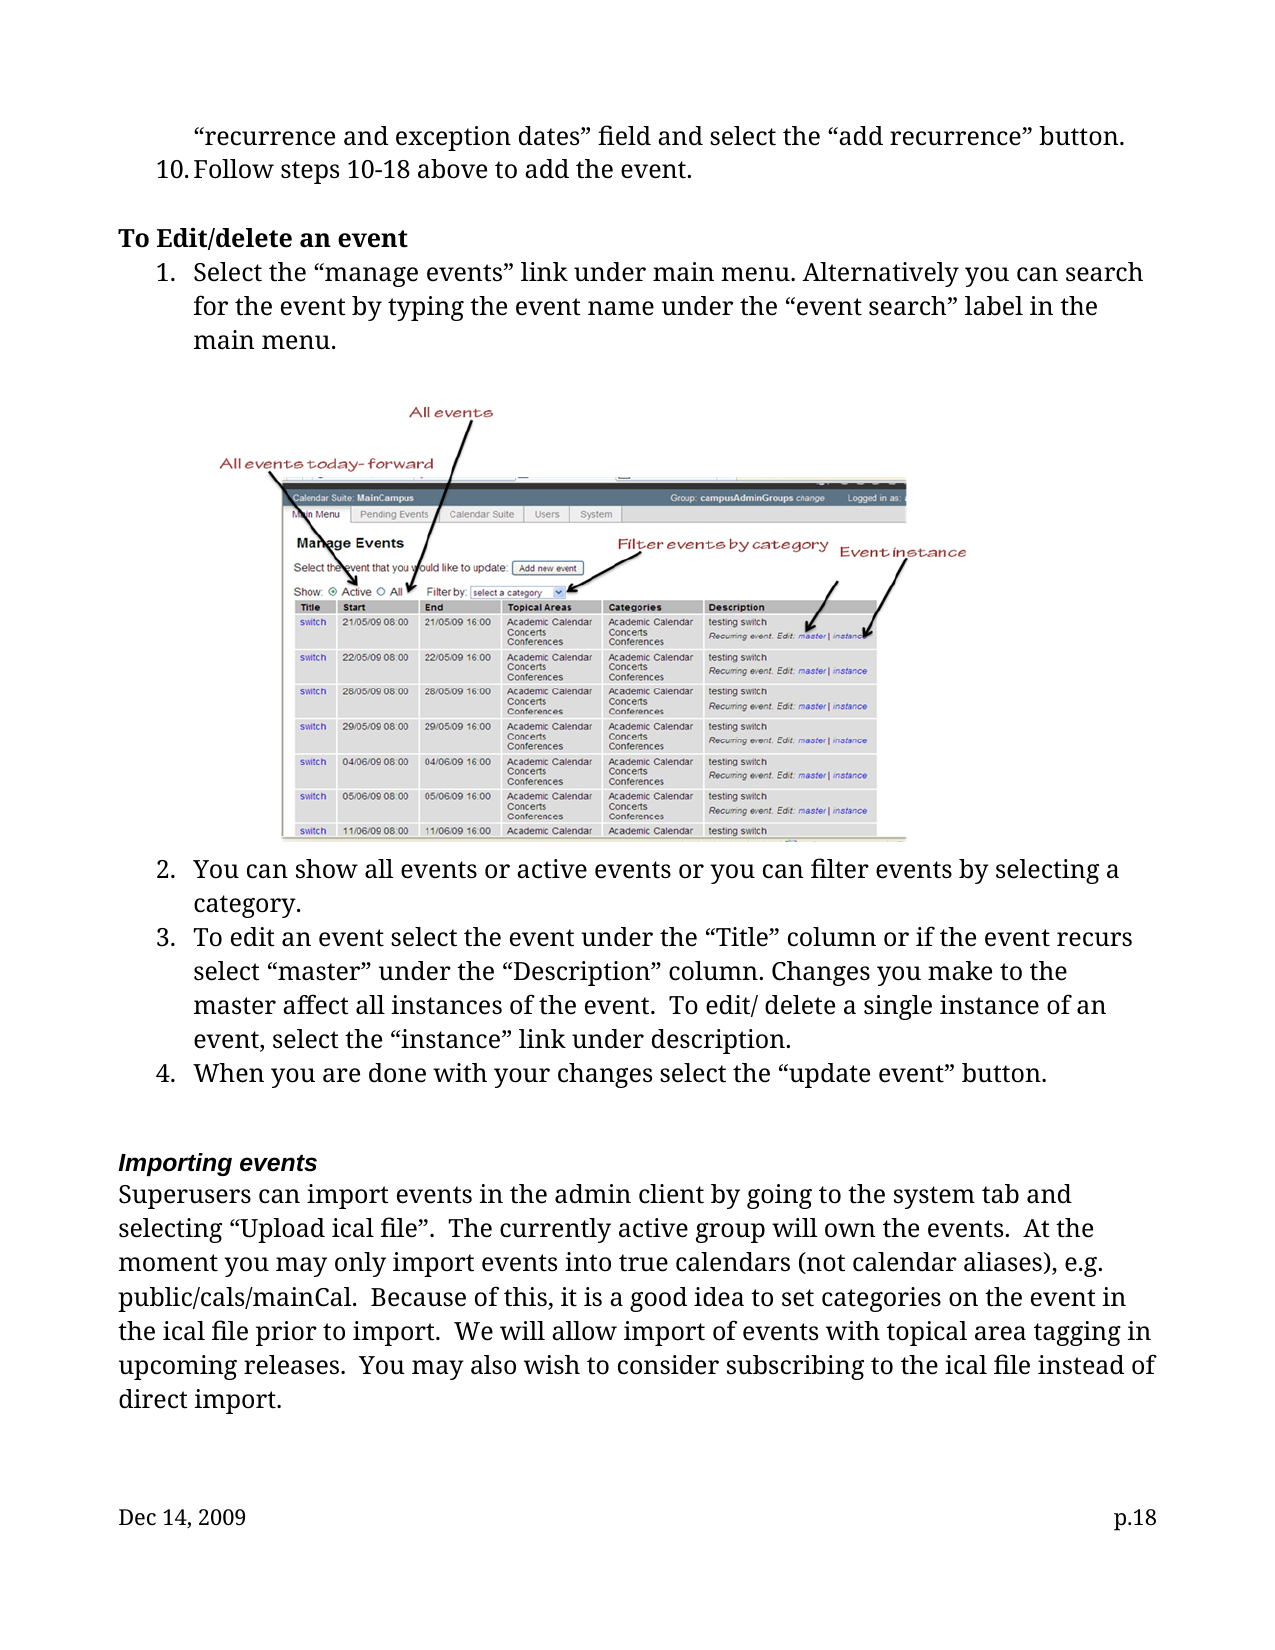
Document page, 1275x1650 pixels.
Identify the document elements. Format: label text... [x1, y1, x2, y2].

list Follow steps 10-18 above to add the event. [156, 152, 1157, 186]
subtitle Importing events [118, 1149, 1157, 1177]
list To edit an event select the event under the “Title” column or if the event recurs select “master” under the “Description” column. Changes you make to the master affect all instances of the event. To edit/ delete a single instance of an event, select the “instance” link under description. [156, 919, 1157, 1056]
list When you are done with your changes select the “update event” button. [156, 1056, 1157, 1090]
list Select the “manage events” link under main menu. Alternatively you can search for the event by typing the event name under the “event search” label in the main menu. [156, 254, 1157, 357]
text Superusers can import events in the admin client by going to the system tab and selecting “Upload ical file”. The currently active group will own the events. At the moment you may only import events into true calendars (not calendar aliases), e.g. public/cals/mainCal. Because of this, it is a good idea to set categories on the event in the ical file prior to import. We will allow import of events with topical area tagging in upcoming releases. You may also wish to consider subscribing to the ical file instead of direct import. [118, 1177, 1157, 1415]
list “recurrence and exception dates” field and select the “add recurrence” button. [156, 118, 1157, 152]
text To Edit/delete an event [118, 220, 1157, 254]
list You can show all events or active events or you can filter events by selecting a category. [156, 851, 1157, 919]
picture [217, 403, 967, 842]
